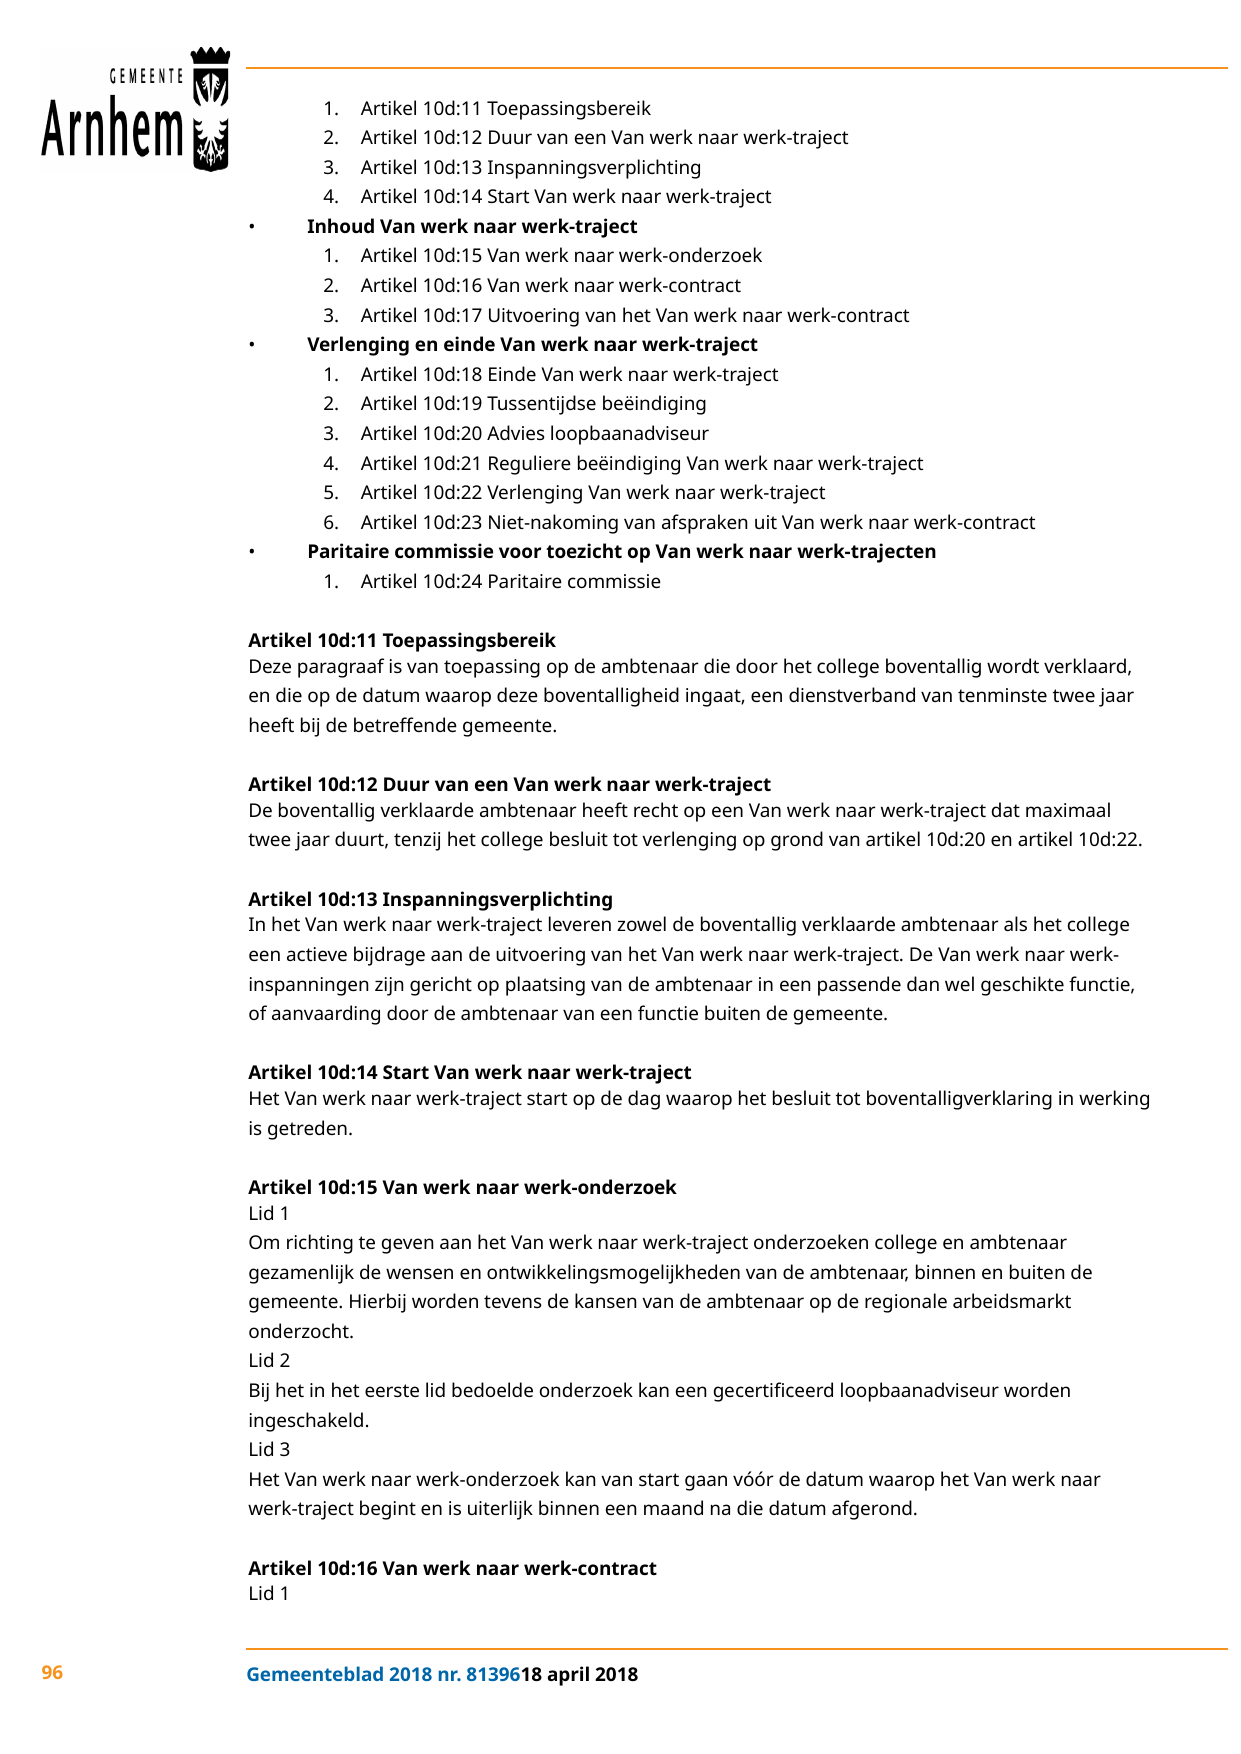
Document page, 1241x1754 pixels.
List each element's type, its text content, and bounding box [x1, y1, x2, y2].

picture [41, 47, 231, 172]
text Lid 1 [248, 1580, 1152, 1606]
text Artikel 10d:14 Start Van werk naar werk-traject [248, 1059, 1152, 1085]
text Om richting te geven aan het Van werk naar werk-traject onderzoeken college en ambtenaar gezamenlijk de wensen en ontwikkelingsmogelijkheden van de ambtenaar, binnen en buiten de gemeente. Hierbij worden tevens de kansen van de ambtenaar op de regionale arbeidsmarkt onderzocht. [248, 1229, 1152, 1344]
text Het Van werk naar werk-onderzoek kan van start gaan vóór de datum waarop het Van werk naar werk-traject begint en is uiterlijk binnen een maand na die datum afgerond. [248, 1466, 1152, 1521]
text Bij het in het eerste lid bedoelde onderzoek kan een gecertificeerd loopbaanadviseur worden ingeschakeld. [248, 1377, 1152, 1432]
list Verlenging en einde Van werk naar werk-traject [248, 331, 1152, 357]
list Artikel 10d:13 Inspanningsverplichting [323, 154, 1152, 180]
text Artikel 10d:15 Van werk naar werk-onderzoek [248, 1174, 1152, 1200]
list Artikel 10d:23 Niet-nakoming van afspraken uit Van werk naar werk-contract [323, 509, 1152, 535]
text Lid 3 [248, 1436, 1152, 1462]
text Artikel 10d:13 Inspanningsverplichting [248, 886, 1152, 912]
text In het Van werk naar werk-traject leveren zowel de boventallig verklaarde ambtenaar als het college een actieve bijdrage aan de uitvoering van het Van werk naar werk-traject. De Van werk naar werk-inspanningen zijn gericht op plaatsing van de ambtenaar in een passende dan wel geschikte functie, of aanvaarding door de ambtenaar van een functie buiten de gemeente. [248, 912, 1152, 1026]
list Inhoud Van werk naar werk-traject [248, 213, 1152, 239]
text Artikel 10d:11 Toepassingsbereik [248, 627, 1152, 653]
list Artikel 10d:24 Paritaire commissie [323, 568, 1152, 594]
list Artikel 10d:22 Verlenging Van werk naar werk-traject [323, 479, 1152, 505]
text Deze paragraaf is van toepassing op de ambtenaar die door het college boventallig wordt verklaard, en die op de datum waarop deze boventalligheid ingaat, een dienstverband van tenminste twee jaar heeft bij de betreffende gemeente. [248, 653, 1152, 738]
text Artikel 10d:16 Van werk naar werk-contract [248, 1555, 1152, 1580]
list Artikel 10d:21 Reguliere beëindiging Van werk naar werk-traject [323, 450, 1152, 476]
text De boventallig verklaarde ambtenaar heeft recht op een Van werk naar werk-traject dat maximaal twee jaar duurt, tenzij het college besluit tot verlenging op grond van artikel 10d:20 en artikel 10d:22. [248, 797, 1152, 852]
list Artikel 10d:17 Uitvoering van het Van werk naar werk-contract [323, 302, 1152, 328]
list Artikel 10d:18 Einde Van werk naar werk-traject [323, 361, 1152, 387]
list Artikel 10d:14 Start Van werk naar werk-traject [323, 183, 1152, 209]
text Lid 2 [248, 1348, 1152, 1373]
list Artikel 10d:12 Duur van een Van werk naar werk-traject [323, 124, 1152, 150]
text Artikel 10d:12 Duur van een Van werk naar werk-traject [248, 771, 1152, 797]
list Artikel 10d:11 Toepassingsbereik [323, 95, 1152, 121]
list Artikel 10d:15 Van werk naar werk-onderzoek [323, 243, 1152, 268]
text Lid 1 [248, 1200, 1152, 1225]
list Artikel 10d:20 Advies loopbaanadviseur [323, 420, 1152, 446]
text Het Van werk naar werk-traject start op de dag waarop het besluit tot boventalligverklaring in werking is getreden. [248, 1085, 1152, 1141]
list Paritaire commissie voor toezicht op Van werk naar werk-trajecten [248, 538, 1152, 564]
list Artikel 10d:19 Tussentijdse beëindiging [323, 391, 1152, 416]
list Artikel 10d:16 Van werk naar werk-contract [323, 272, 1152, 298]
